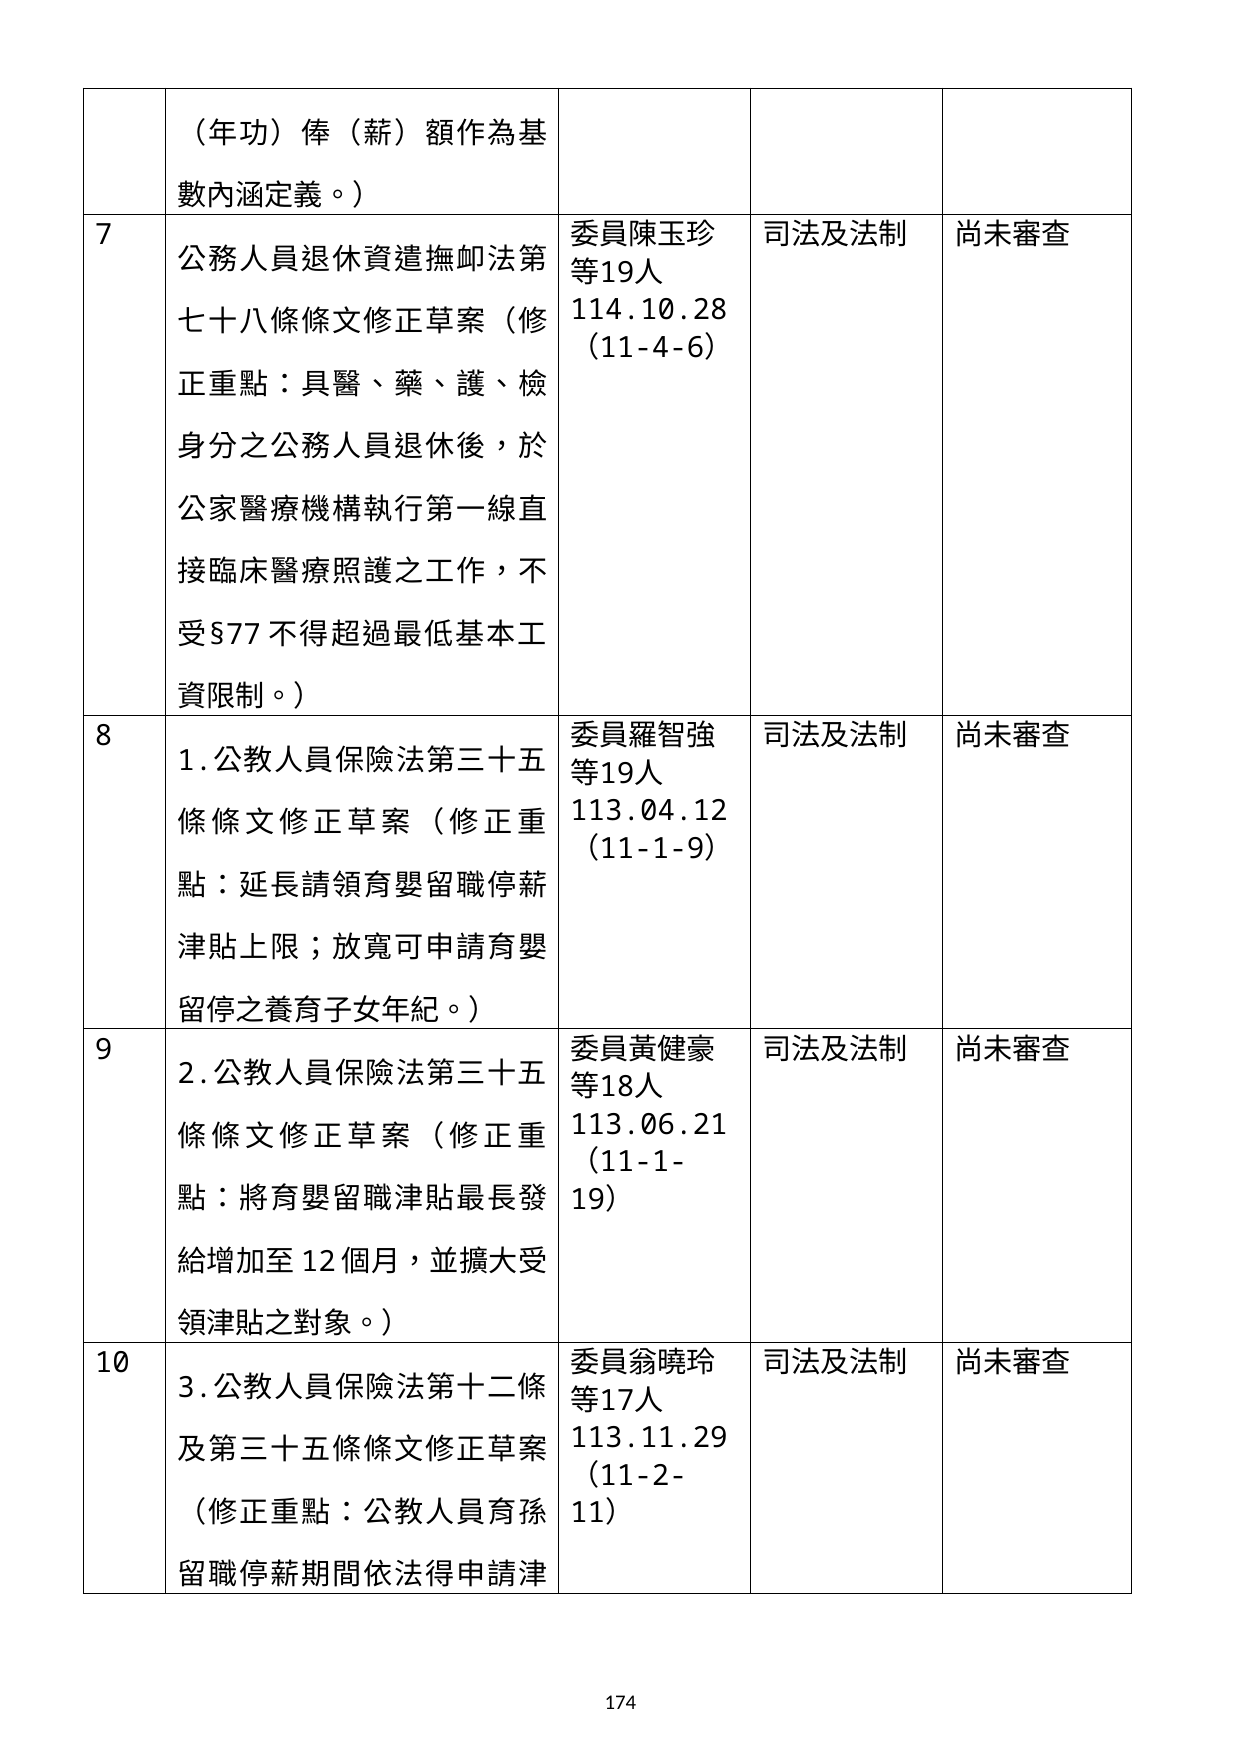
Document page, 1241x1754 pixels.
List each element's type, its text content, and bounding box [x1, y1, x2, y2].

table_cell 2.公教人員保險法第三十五條條文修正草案（修正重點：將育嬰留職津貼最長發給增加至12個月，並擴大受領津貼之對象。） [166, 1029, 558, 1342]
table_cell 委員翁曉玲 等17人 113.11.29 （11-2-11） [559, 1343, 750, 1593]
table_cell 司法及法制 [751, 1343, 942, 1593]
table_cell 公務人員退休資遣撫卹法第七十八條條文修正草案（修正重點：具醫、藥、護、檢身分之公務人員退休後，於公家醫療機構執行第一線直接臨床醫療照護之工作，不受§77不得超過最低基本工資限制。） [166, 215, 558, 715]
table_cell 司法及法制 [751, 1029, 942, 1342]
table_cell 司法及法制 [751, 716, 942, 1028]
table_cell 3.公教人員保險法第十二條及第三十五條條文修正草案（修正重點：公教人員育孫留職停薪期間依法得申請津 [166, 1343, 558, 1593]
table_cell [559, 89, 750, 214]
table_cell 尚未審查 [943, 1029, 1131, 1342]
table_cell 委員羅智強 等19人 113.04.12 （11-1-9） [559, 716, 750, 1028]
table_cell 8 [84, 716, 165, 1028]
table_cell [84, 89, 165, 214]
table_cell 委員陳玉珍 等19人 114.10.28 （11-4-6） [559, 215, 750, 715]
table_cell [751, 89, 942, 214]
table_cell 尚未審查 [943, 1343, 1131, 1593]
table_cell （年功）俸（薪）額作為基數內涵定義。） [166, 89, 558, 214]
table_cell 1.公教人員保險法第三十五條條文修正草案（修正重點：延長請領育嬰留職停薪津貼上限；放寬可申請育嬰留停之養育子女年紀。） [166, 716, 558, 1028]
table_cell 尚未審查 [943, 215, 1131, 715]
table_cell 委員黃健豪 等18人 113.06.21 （11-1-19） [559, 1029, 750, 1342]
table_cell [943, 89, 1131, 214]
table_cell 9 [84, 1029, 165, 1342]
table_cell 尚未審查 [943, 716, 1131, 1028]
table_cell 7 [84, 215, 165, 715]
table_cell 10 [84, 1343, 165, 1593]
table_cell 司法及法制 [751, 215, 942, 715]
